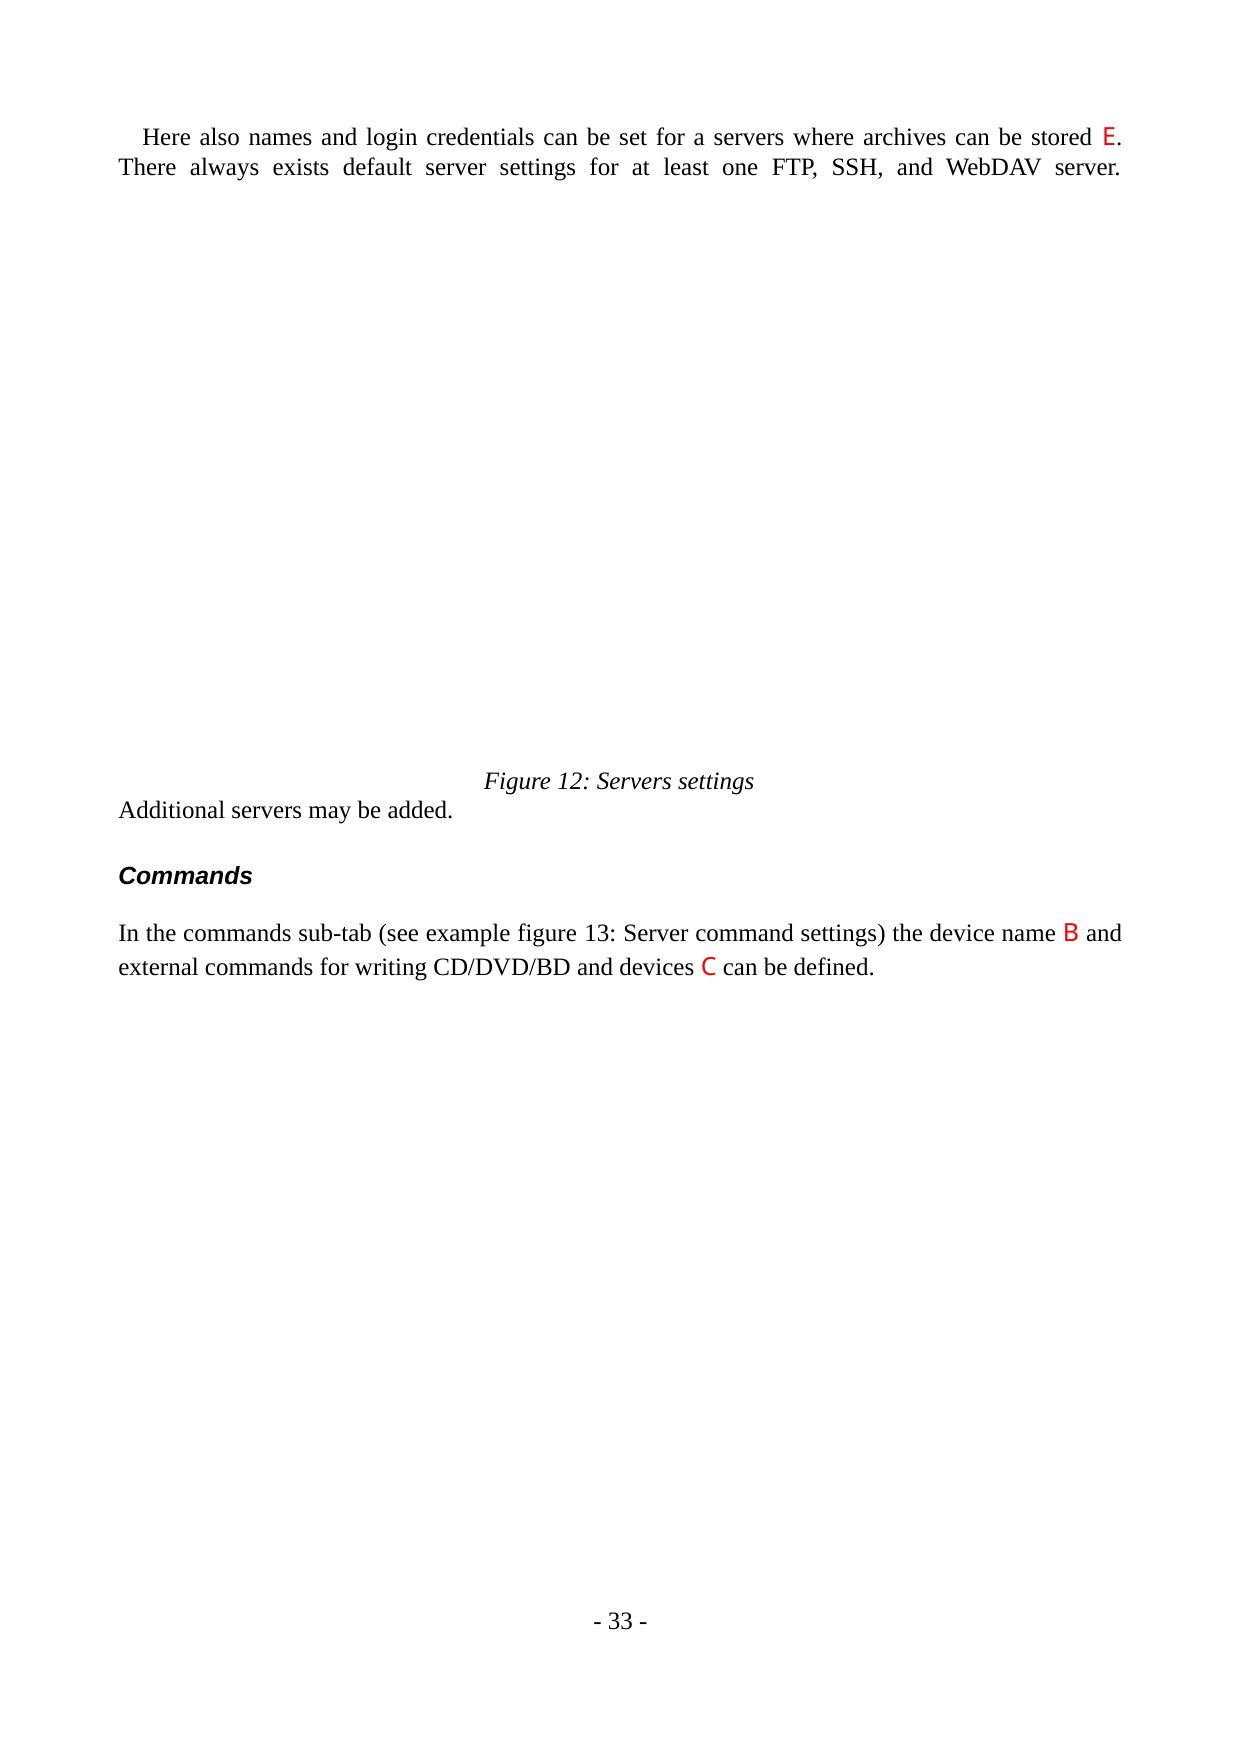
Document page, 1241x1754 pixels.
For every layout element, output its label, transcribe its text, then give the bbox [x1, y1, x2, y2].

text Figure 12: Servers settings [118, 220, 1122, 795]
text Additional servers may be added. [118, 795, 1122, 824]
text In the commands sub-tab (see example figure 13: Server command settings) the device name B and external commands for writing CD/DVD/BD and devices C can be defined. [118, 914, 1122, 982]
text Here also names and login credentials can be set for a servers where archives can be stored E. There always exists default server settings for at least one FTP, SSH, and WebDAV server. [118, 118, 1122, 220]
subtitle Commands [118, 861, 1122, 890]
